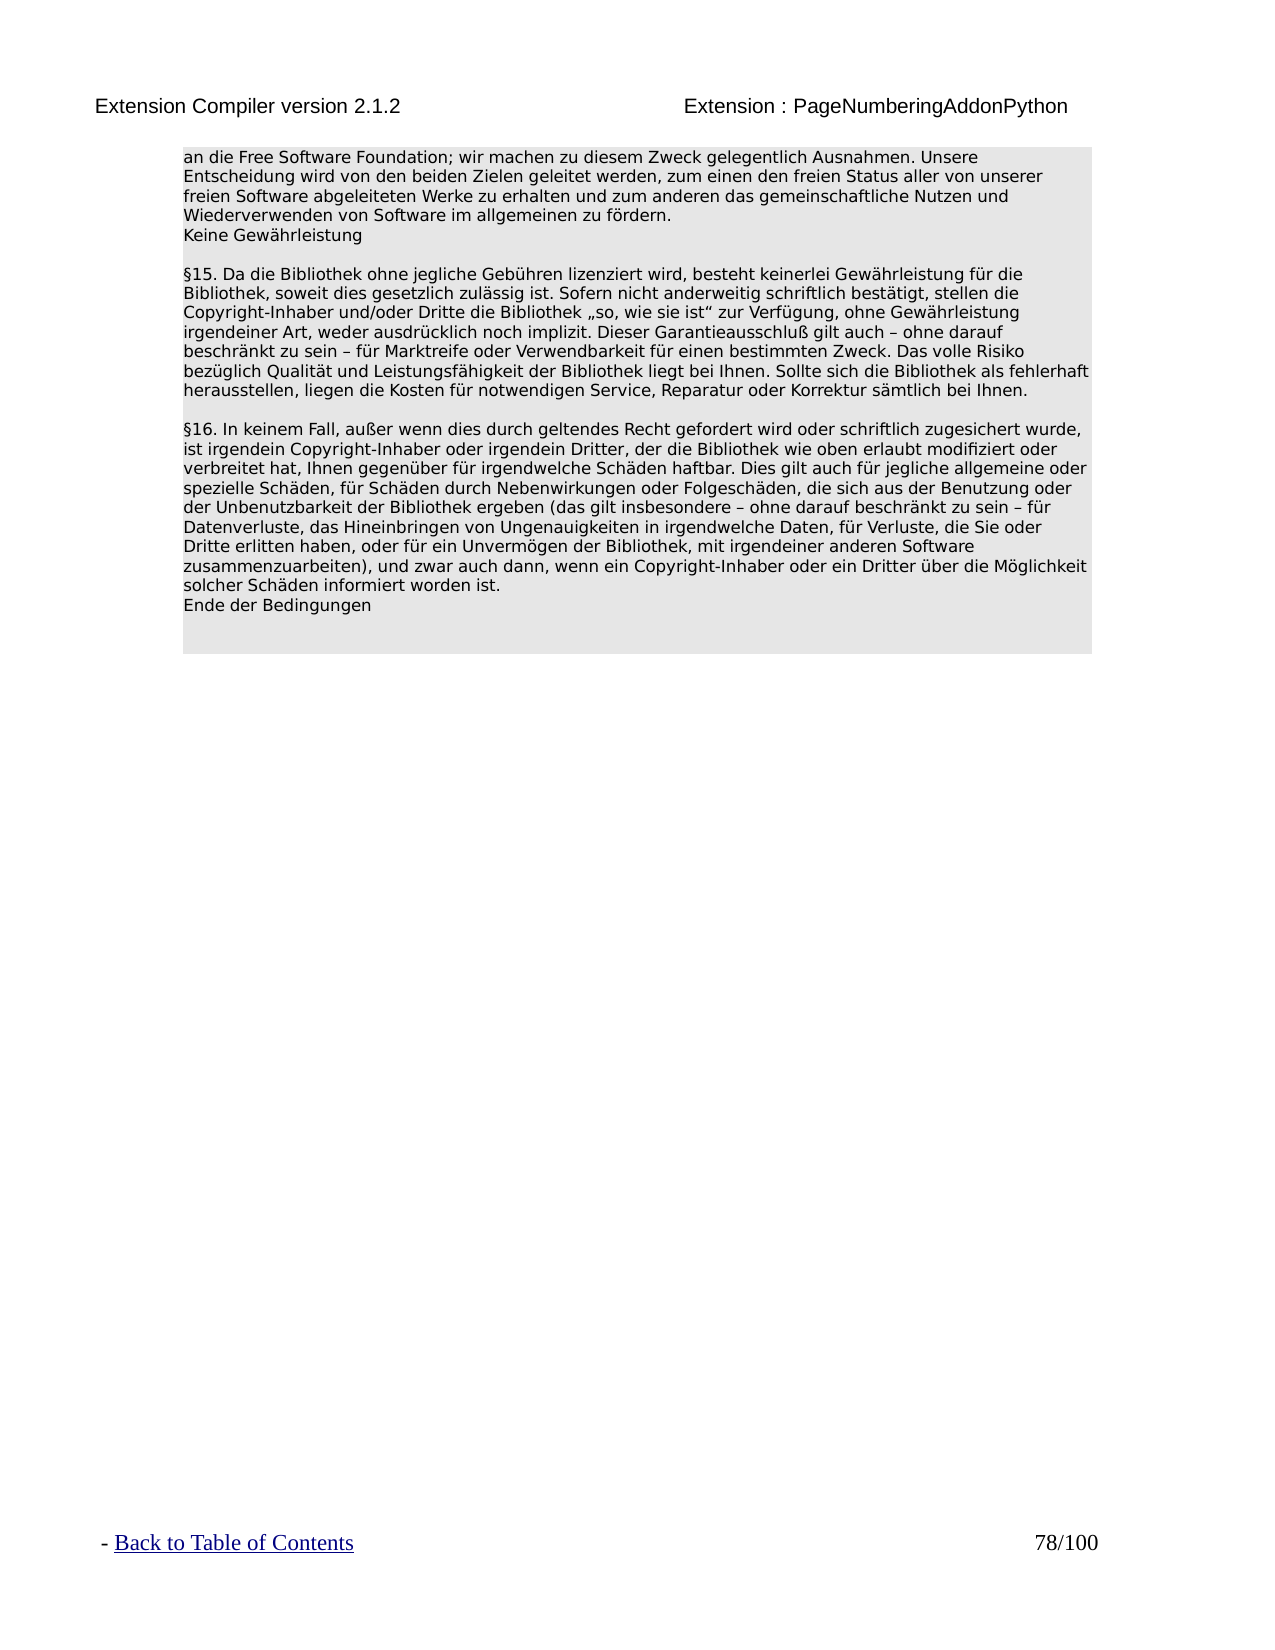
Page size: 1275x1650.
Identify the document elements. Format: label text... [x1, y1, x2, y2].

text §15. Da die Bibliothek ohne jegliche Gebühren lizenziert wird, besteht keinerlei Gewährleistung für die Bibliothek, soweit dies gesetzlich zulässig ist. Sofern nicht anderweitig schriftlich bestätigt, stellen die Copyright-Inhaber und/oder Dritte die Bibliothek „so, wie sie ist“ zur Verfügung, ohne Gewährleistung irgendeiner Art, weder ausdrücklich noch implizit. Dieser Garantieausschluß gilt auch – ohne darauf beschränkt zu sein – für Marktreife oder Verwendbarkeit für einen bestimmten Zweck. Das volle Risiko bezüglich Qualität und Leistungsfähigkeit der Bibliothek liegt bei Ihnen. Sollte sich die Bibliothek als fehlerhaft herausstellen, liegen die Kosten für notwendigen Service, Reparatur oder Korrektur sämtlich bei Ihnen. [183, 264, 1092, 401]
text Ende der Bedingungen [183, 596, 1092, 615]
text §16. In keinem Fall, außer wenn dies durch geltendes Recht gefordert wird oder schriftlich zugesichert wurde, ist irgendein Copyright-Inhaber oder irgendein Dritter, der die Bibliothek wie oben erlaubt modifiziert oder verbreitet hat, Ihnen gegenüber für irgendwelche Schäden haftbar. Dies gilt auch für jegliche allgemeine oder spezielle Schäden, für Schäden durch Nebenwirkungen oder Folgeschäden, die sich aus der Benutzung oder der Unbenutzbarkeit der Bibliothek ergeben (das gilt insbesondere – ohne darauf beschränkt zu sein – für Datenverluste, das Hineinbringen von Ungenauigkeiten in irgendwelche Daten, für Verluste, die Sie oder Dritte erlitten haben, oder für ein Unvermögen der Bibliothek, mit irgendeiner anderen Software zusammenzuarbeiten), und zwar auch dann, wenn ein Copyright-Inhaber oder ein Dritter über die Möglichkeit solcher Schäden informiert worden ist. [183, 420, 1092, 596]
text an die Free Software Foundation; wir machen zu diesem Zweck gelegentlich Ausnahmen. Unsere Entscheidung wird von den beiden Zielen geleitet werden, zum einen den freien Status aller von unserer freien Software abgeleiteten Werke zu erhalten und zum anderen das gemeinschaftliche Nutzen und Wiederverwenden von Software im allgemeinen zu fördern. [183, 147, 1092, 225]
text Keine Gewährleistung [183, 225, 1092, 245]
